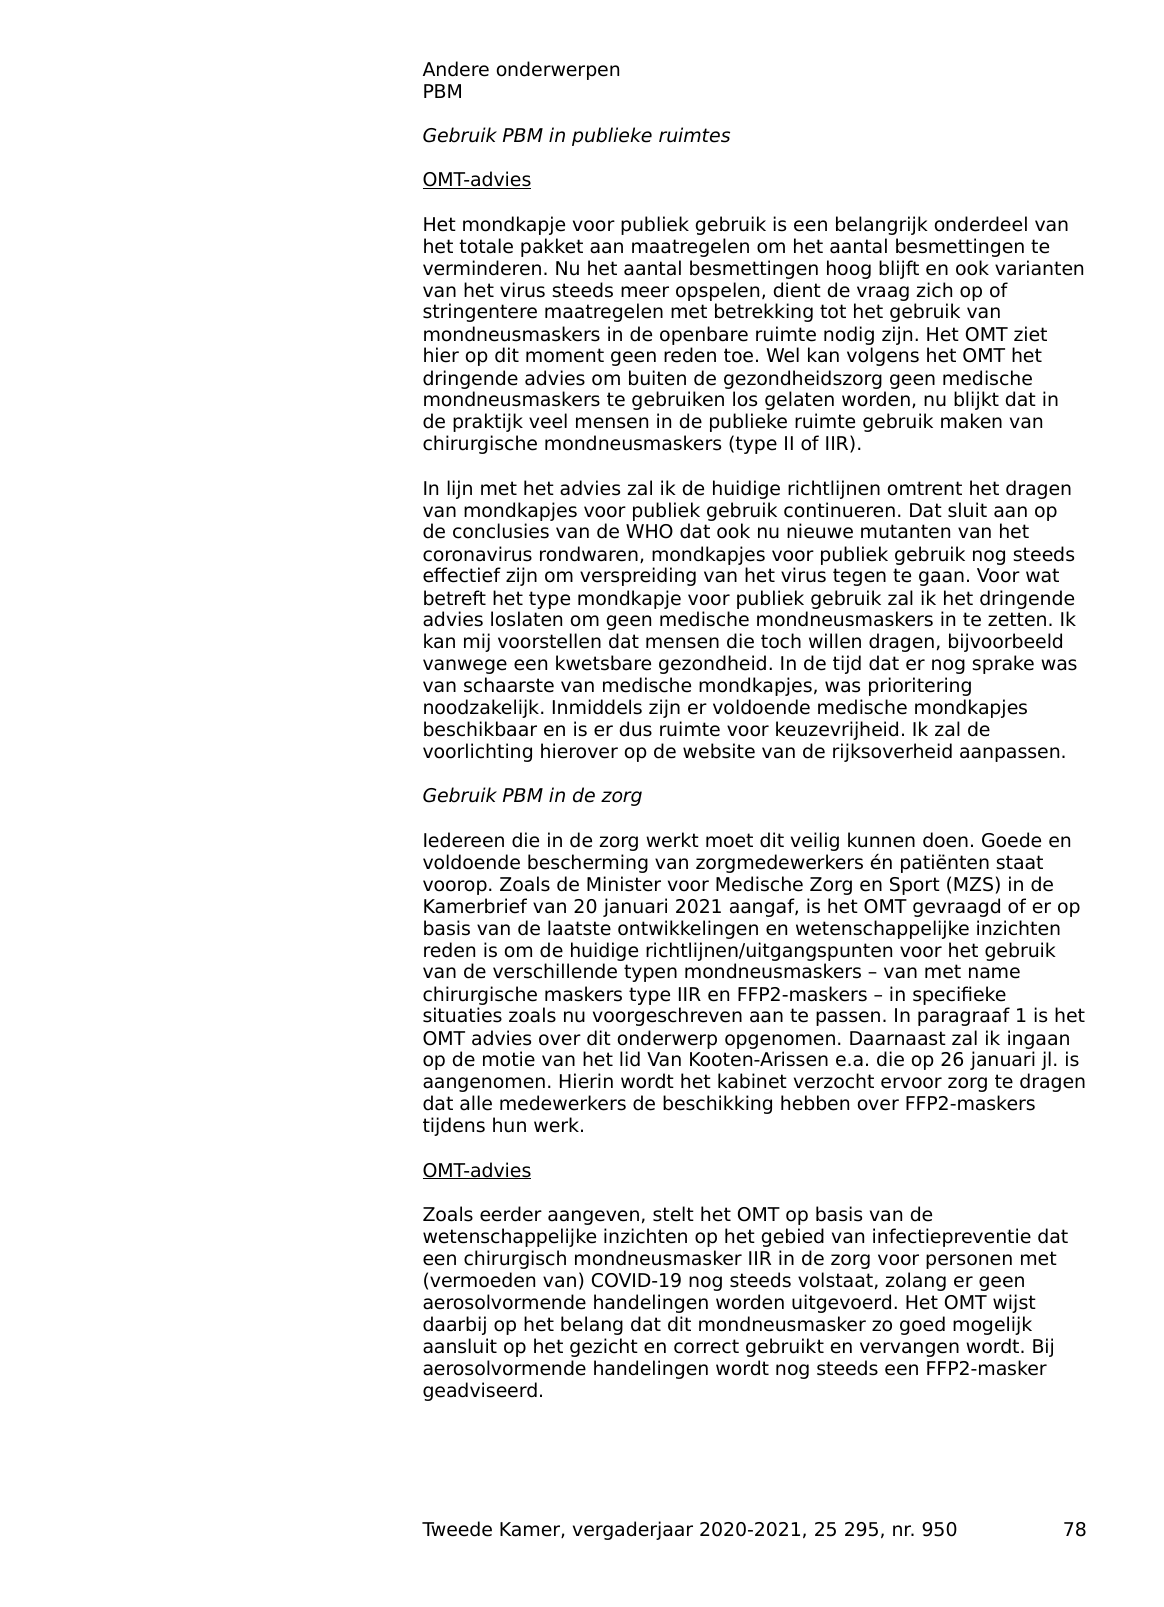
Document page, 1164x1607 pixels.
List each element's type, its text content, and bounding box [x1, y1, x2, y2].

text Zoals eerder aangeven, stelt het OMT op basis van de wetenschappelijke inzichten op het gebied van infectiepreventie dat een chirurgisch mondneusmasker IIR in de zorg voor personen met (vermoeden van) COVID-19 nog steeds volstaat, zolang er geen aerosolvormende handelingen worden uitgevoerd. Het OMT wijst daarbij op het belang dat dit mondneusmasker zo goed mogelijk aansluit op het gezicht en correct gebruikt en vervangen wordt. Bij aerosolvormende handelingen wordt nog steeds een FFP2-masker geadviseerd. [422, 1204, 1087, 1401]
text Het mondkapje voor publiek gebruik is een belangrijk onderdeel van het totale pakket aan maatregelen om het aantal besmettingen te verminderen. Nu het aantal besmettingen hoog blijft en ook varianten van het virus steeds meer opspelen, dient de vraag zich op of stringentere maatregelen met betrekking tot het gebruik van mondneusmaskers in de openbare ruimte nodig zijn. Het OMT ziet hier op dit moment geen reden toe. Wel kan volgens het OMT het dringende advies om buiten de gezondheidszorg geen medische mondneusmaskers te gebruiken los gelaten worden, nu blijkt dat in de praktijk veel mensen in de publieke ruimte gebruik maken van chirurgische mondneusmaskers (type II of IIR). [422, 213, 1087, 455]
text Iedereen die in de zorg werkt moet dit veilig kunnen doen. Goede en voldoende bescherming van zorgmedewerkers én patiënten staat voorop. Zoals de Minister voor Medische Zorg en Sport (MZS) in de Kamerbrief van 20 januari 2021 aangaf, is het OMT gevraagd of er op basis van de laatste ontwikkelingen en wetenschappelijke inzichten reden is om de huidige richtlijnen/uitgangspunten voor het gebruik van de verschillende typen mondneusmaskers – van met name chirurgische maskers type IIR en FFP2-maskers – in specifieke situaties zoals nu voorgeschreven aan te passen. In paragraaf 1 is het OMT advies over dit onderwerp opgenomen. Daarnaast zal ik ingaan op de motie van het lid Van Kooten-Arissen e.a. die op 26 januari jl. is aangenomen. Hierin wordt het kabinet verzocht ervoor zorg te dragen dat alle medewerkers de beschikking hebben over FFP2-maskers tijdens hun werk. [422, 829, 1087, 1137]
subtitle OMT-advies [422, 169, 1087, 191]
subtitle Gebruik PBM in de zorg [422, 785, 1087, 807]
subtitle OMT-advies [422, 1159, 1087, 1181]
text PBM [422, 81, 1087, 103]
subtitle Gebruik PBM in publieke ruimtes [422, 125, 1087, 147]
text In lijn met het advies zal ik de huidige richtlijnen omtrent het dragen van mondkapjes voor publiek gebruik continueren. Dat sluit aan op de conclusies van de WHO dat ook nu nieuwe mutanten van het coronavirus rondwaren, mondkapjes voor publiek gebruik nog steeds effectief zijn om verspreiding van het virus tegen te gaan. Voor wat betreft het type mondkapje voor publiek gebruik zal ik het dringende advies loslaten om geen medische mondneusmaskers in te zetten. Ik kan mij voorstellen dat mensen die toch willen dragen, bijvoorbeeld vanwege een kwetsbare gezondheid. In de tijd dat er nog sprake was van schaarste van medische mondkapjes, was prioritering noodzakelijk. Inmiddels zijn er voldoende medische mondkapjes beschikbaar en is er dus ruimte voor keuzevrijheid. Ik zal de voorlichting hierover op de website van de rijksoverheid aanpassen. [422, 477, 1087, 763]
text Andere onderwerpen [422, 59, 1087, 81]
